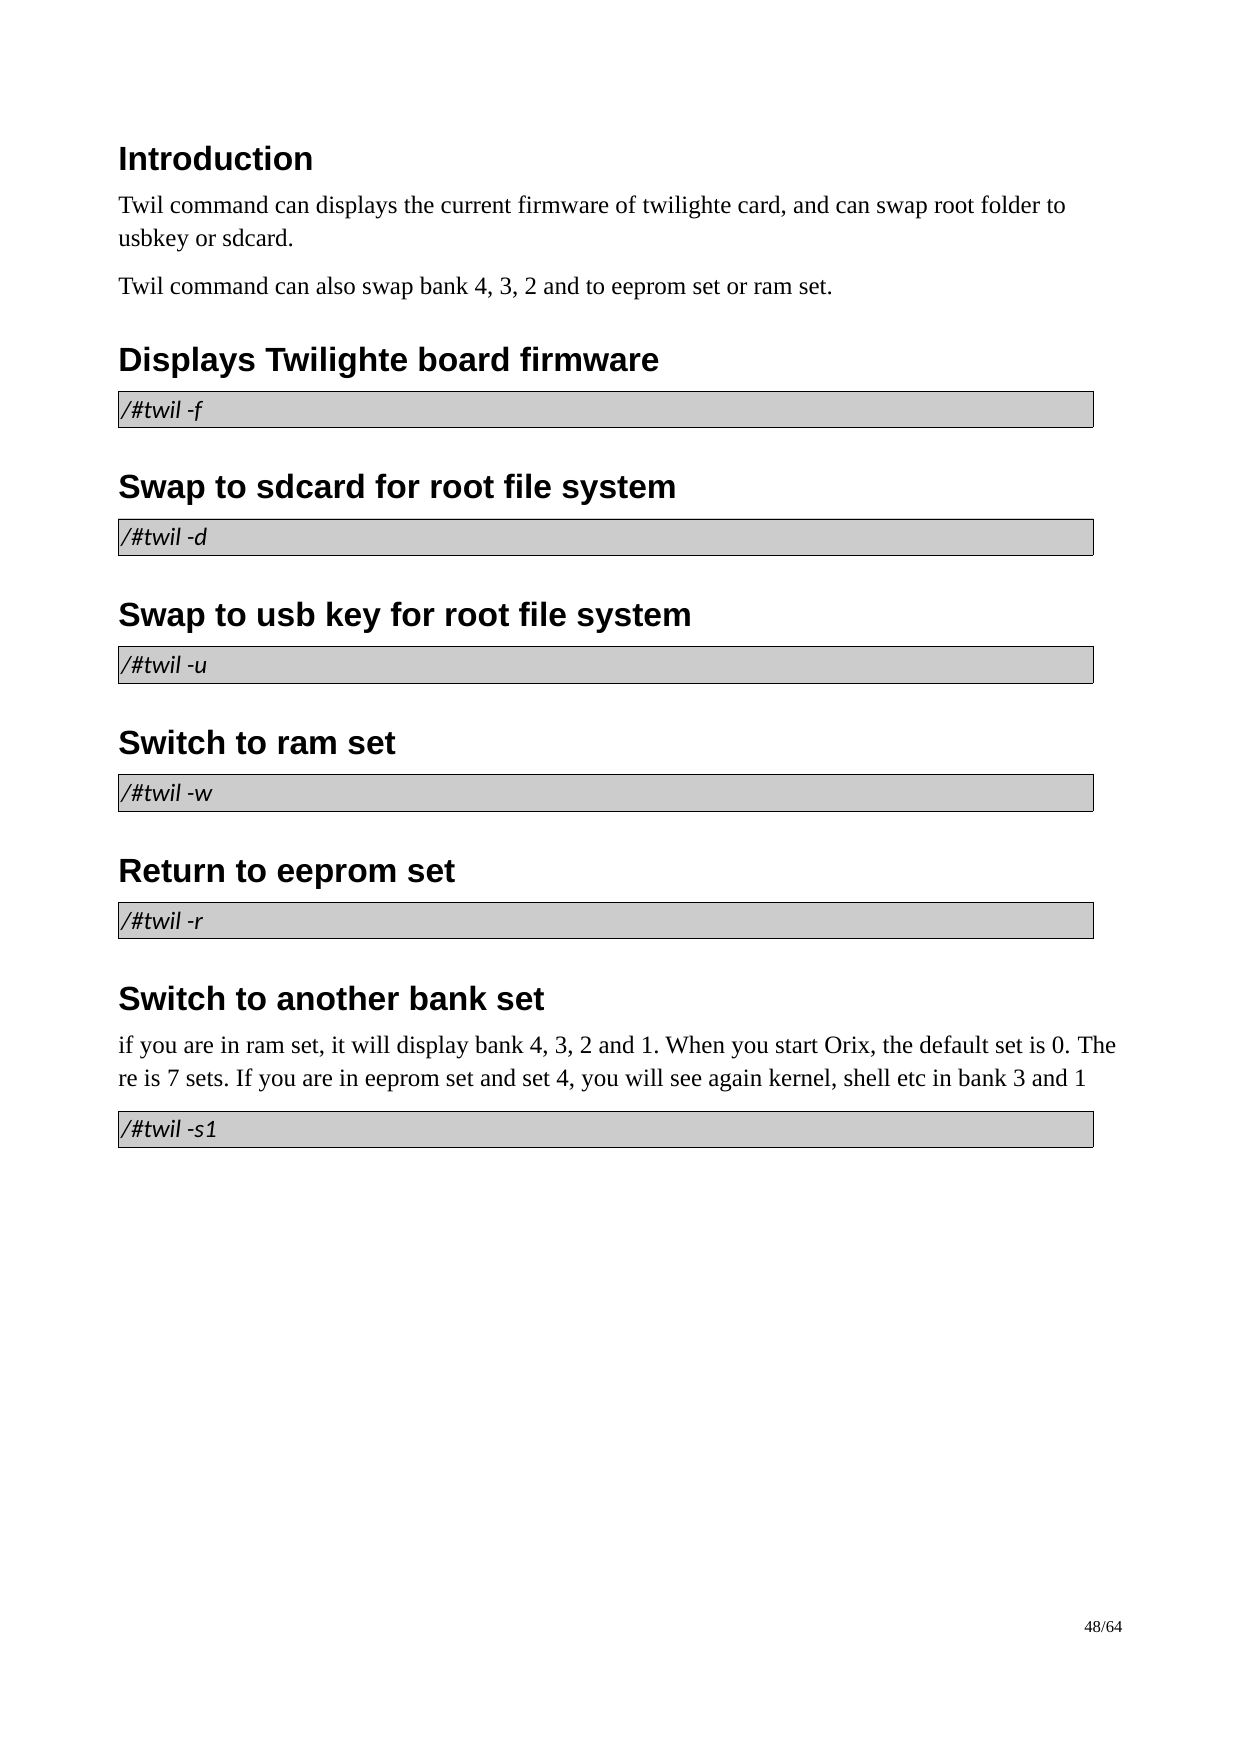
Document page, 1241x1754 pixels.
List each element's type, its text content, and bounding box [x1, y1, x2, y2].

text /#twil -w [119, 775, 1093, 811]
text Twil command can displays the current firmware of twilighte card, and can swap root folder to usbkey or sdcard. [118, 190, 1122, 252]
subtitle Introduction [118, 139, 1122, 178]
text /#twil -s1 [119, 1112, 1093, 1147]
subtitle Swap to usb key for root file system [118, 595, 1122, 634]
text /#twil -d [119, 520, 1093, 555]
subtitle Displays Twilighte board firmware [118, 339, 1122, 378]
subtitle Swap to sdcard for root file system [118, 467, 1122, 506]
text if you are in ram set, it will display bank 4, 3, 2 and 1. When you start Orix, the default set is 0. The re is 7 sets. If you are in eeprom set and set 4, you will see again kernel, shell etc in bank 3 and 1 [118, 1030, 1122, 1092]
subtitle Switch to another bank set [118, 979, 1122, 1017]
subtitle Switch to ram set [118, 723, 1122, 762]
text /#twil -u [119, 647, 1093, 683]
text /#twil -f [119, 392, 1093, 427]
subtitle Return to eeprom set [118, 851, 1122, 889]
text Twil command can also swap bank 4, 3, 2 and to eeprom set or ram set. [118, 271, 1122, 300]
text /#twil -r [119, 903, 1093, 938]
